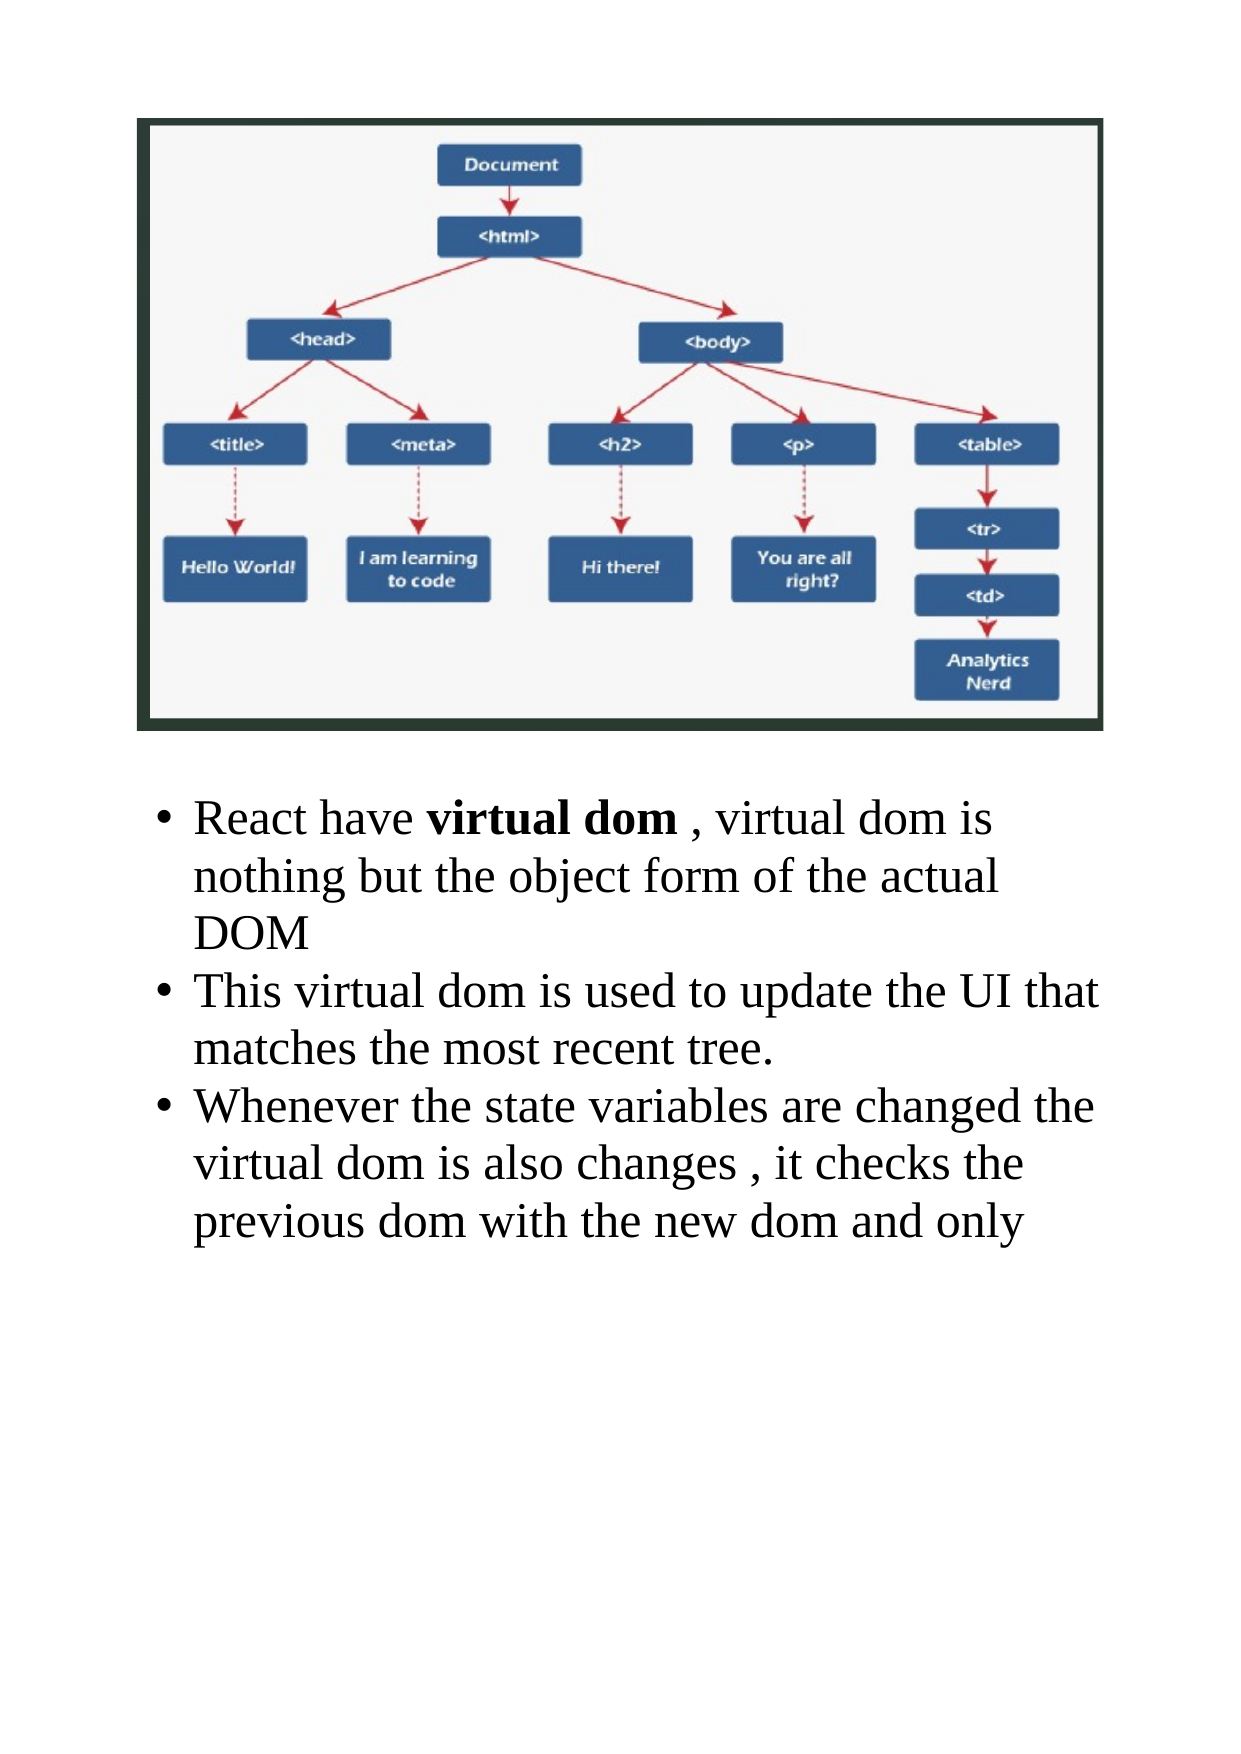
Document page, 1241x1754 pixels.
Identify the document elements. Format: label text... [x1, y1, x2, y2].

list This virtual dom is used to update the UI that matches the most recent tree. [156, 961, 1122, 1076]
list React have virtual dom , virtual dom is nothing but the object form of the actual DOM [156, 788, 1122, 961]
picture [136, 118, 1104, 731]
list Whenever the state variables are changed the virtual dom is also changes , it checks the previous dom with the new dom and only [156, 1076, 1122, 1248]
